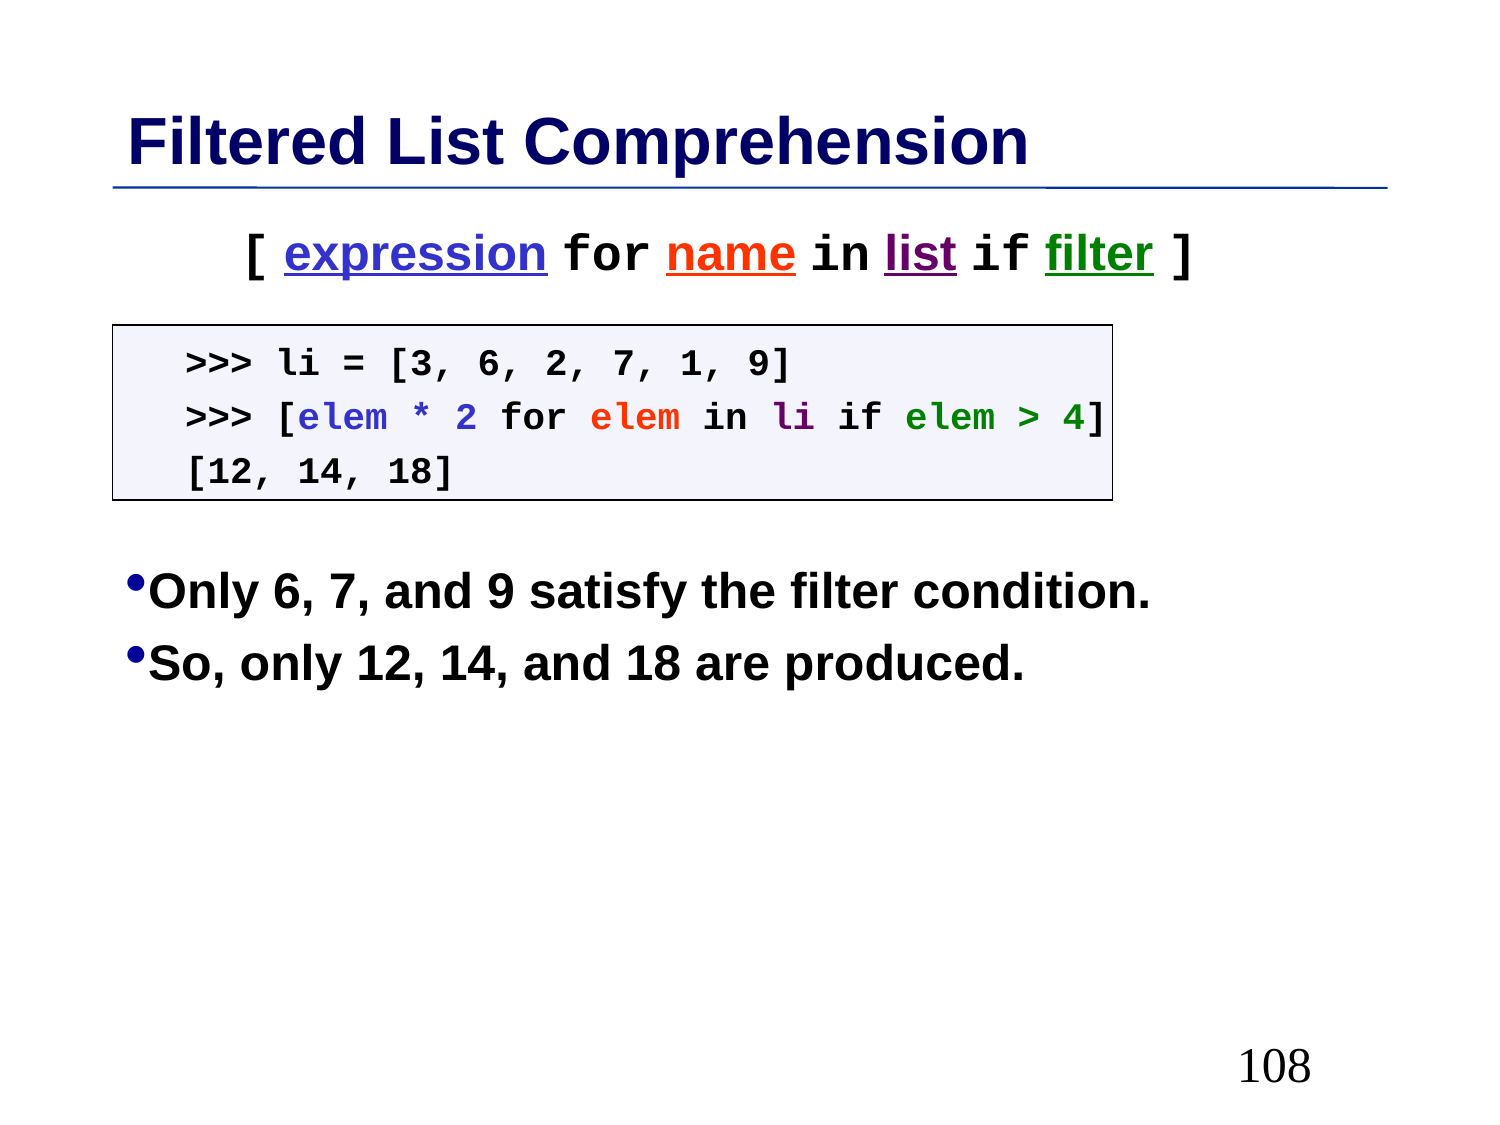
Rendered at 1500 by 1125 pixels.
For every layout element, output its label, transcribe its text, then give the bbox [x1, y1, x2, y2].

list [ expression for name in list if filter ] >>> li = [3, 6, 2, 7, 1, 9] >>> [elem * 2 for elem in li if elem > 4] [12, 14, 18] Only 6, 7, and 9 satisfy the filter condition. So, only 12, 14, and 18 are produced. [112, 212, 1388, 963]
title Filtered List Comprehension [112, 89, 1388, 185]
text_box [1074, 994, 1387, 1125]
